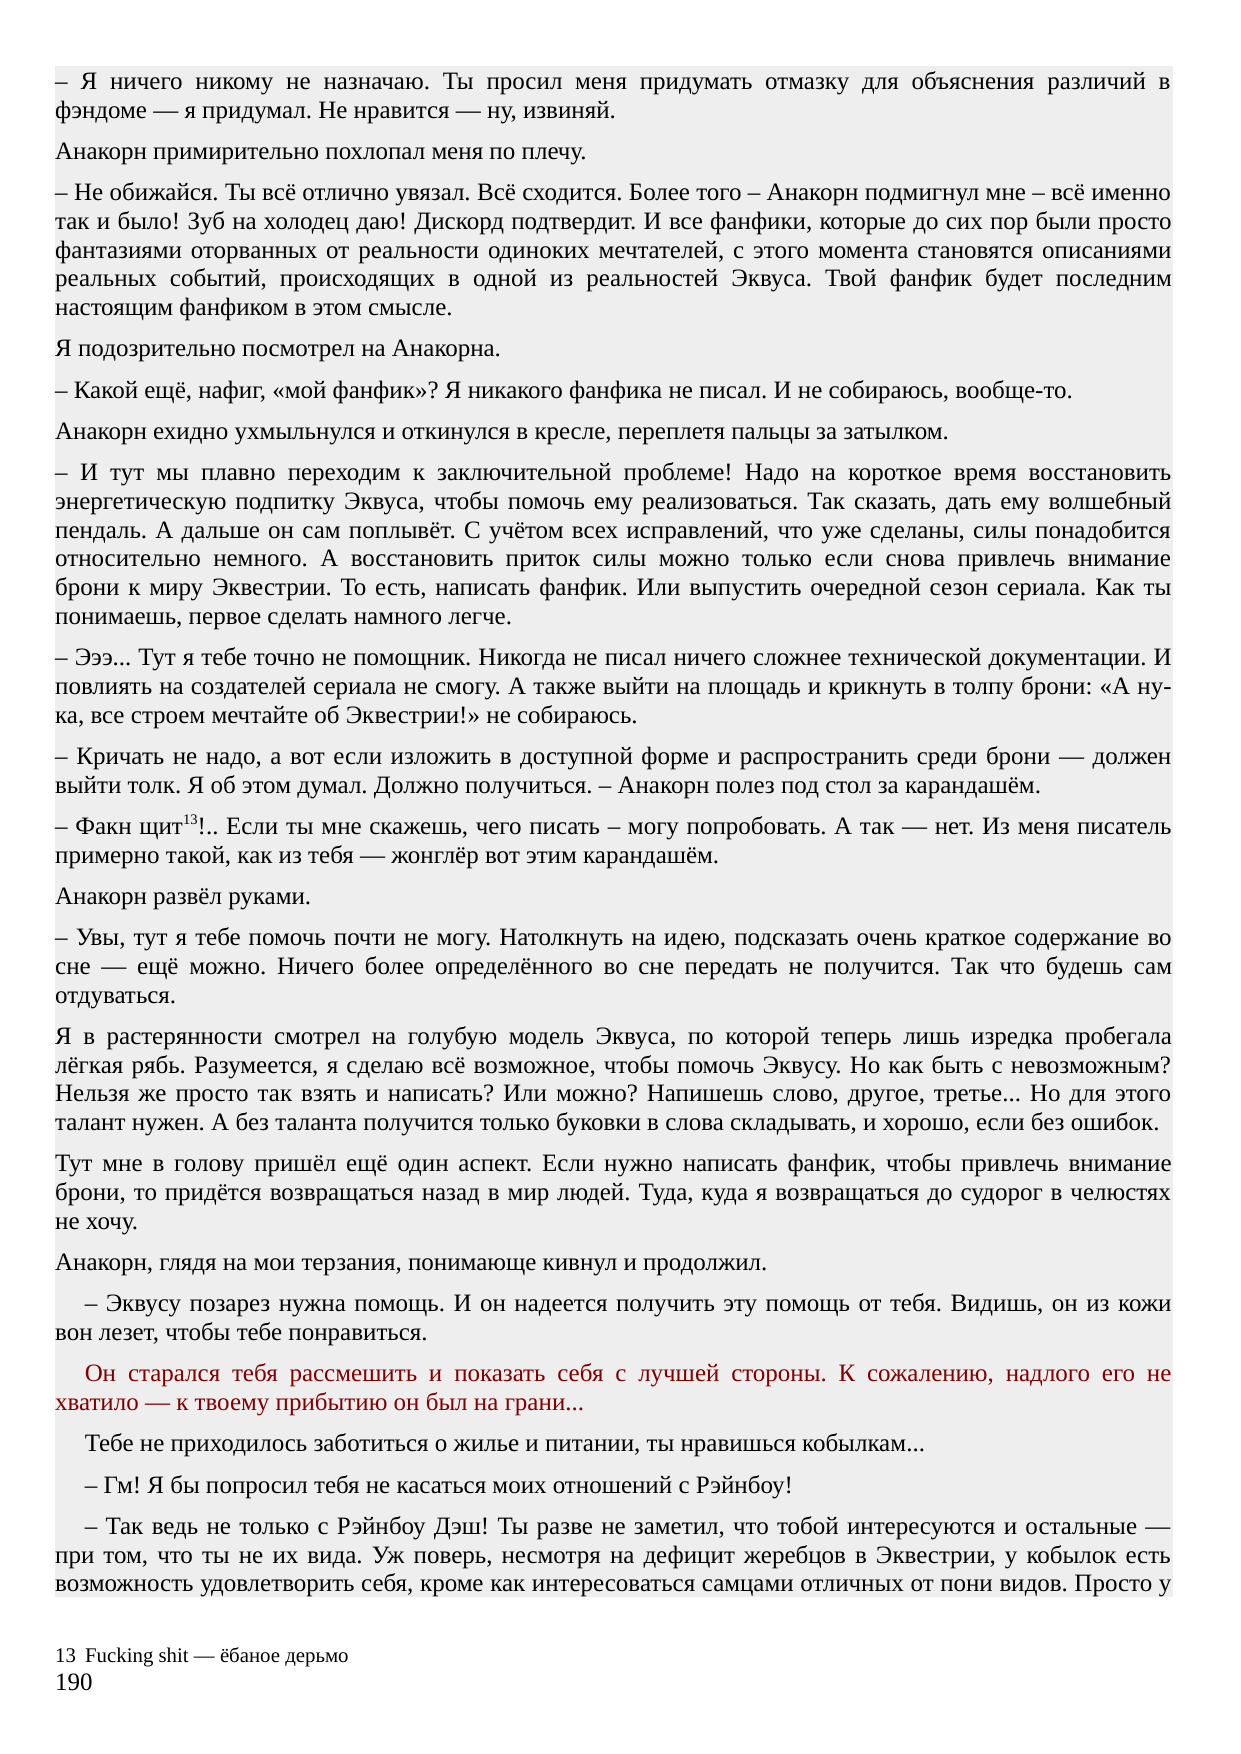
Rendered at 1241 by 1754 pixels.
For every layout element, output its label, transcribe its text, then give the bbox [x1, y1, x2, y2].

text – Я ничего никому не назначаю. Ты просил меня придумать отмазку для объяснения различий в фэндоме — я придумал. Не нравится — ну, извиняй. [55, 66, 1173, 123]
text Я в растерянности смотрел на голубую модель Эквуса, по которой теперь лишь изредка пробегала лёгкая рябь. Разумеется, я сделаю всё возможное, чтобы помочь Эквусу. Но как быть с невозможным? Нельзя же просто так взять и написать? Или можно? Напишешь слово, другое, третье... Но для этого талант нужен. А без таланта получится только буковки в слова складывать, и хорошо, если без ошибок. [55, 1021, 1173, 1136]
text – Не обижайся. Ты всё отлично увязал. Всё сходится. Более того – Анакорн подмигнул мне – всё именно так и было! Зуб на холодец даю! Дискорд подтвердит. И все фанфики, которые до сих пор были просто фантазиями оторванных от реальности одиноких мечтателей, с этого момента становятся описаниями реальных событий, происходящих в одной из реальностей Эквуса. Твой фанфик будет последним настоящим фанфиком в этом смысле. [55, 177, 1173, 321]
text – Увы, тут я тебе помочь почти не могу. Натолкнуть на идею, подсказать очень краткое содержание во сне — ещё можно. Ничего более определённого во сне передать не получится. Так что будешь сам отдуваться. [55, 922, 1173, 1008]
text Он старался тебя рассмешить и показать себя с лучшей стороны. К сожалению, надлого его не хватило — к твоему прибытию он был на грани... [55, 1358, 1173, 1416]
text Анакорн, глядя на мои терзания, понимающе кивнул и продолжил. [55, 1247, 1173, 1276]
text Тут мне в голову пришёл ещё один аспект. Если нужно написать фанфик, чтобы привлечь внимание брони, то придётся возвращаться назад в мир людей. Туда, куда я возвращаться до судорог в челюстях не хочу. [55, 1148, 1173, 1235]
text Тебе не приходилось заботиться о жилье и питании, ты нравишься кобылкам... [55, 1428, 1173, 1457]
text Анакорн развёл руками. [55, 881, 1173, 910]
text Анакорн ехидно ухмыльнулся и откинулся в кресле, переплетя пальцы за затылком. [55, 416, 1173, 445]
text – Эээ... Тут я тебе точно не помощник. Никогда не писал ничего сложнее технической документации. И повлиять на создателей сериала не смогу. А также выйти на площадь и крикнуть в толпу брони: «А ну-ка, все строем мечтайте об Эквестрии!» не собираюсь. [55, 642, 1173, 728]
text – Какой ещё, нафиг, «мой фанфик»? Я никакого фанфика не писал. И не собираюсь, вообще-то. [55, 375, 1173, 403]
text Я подозрительно посмотрел на Анакорна. [55, 333, 1173, 362]
text Fucking shit — ёбаное дерьмо [55, 1642, 1173, 1667]
text – Так ведь не только с Рэйнбоу Дэш! Ты разве не заметил, что тобой интересуются и остальные — при том, что ты не их вида. Уж поверь, несмотря на дефицит жеребцов в Эквестрии, у кобылок есть возможность удовлетворить себя, кроме как интересоваться самцами отличных от пони видов. Просто у [55, 1511, 1173, 1597]
text – Эквусу позарез нужна помощь. И он надеется получить эту помощь от тебя. Видишь, он из кожи вон лезет, чтобы тебе понравиться. [55, 1288, 1173, 1346]
text – И тут мы плавно переходим к заключительной проблеме! Надо на короткое время восстановить энергетическую подпитку Эквуса, чтобы помочь ему реализоваться. Так сказать, дать ему волшебный пендаль. А дальше он сам поплывёт. С учётом всех исправлений, что уже сделаны, силы понадобится относительно немного. А восстановить приток силы можно только если снова привлечь внимание брони к миру Эквестрии. То есть, написать фанфик. Или выпустить очередной сезон сериала. Как ты понимаешь, первое сделать намного легче. [55, 457, 1173, 630]
text Анакорн примирительно похлопал меня по плечу. [55, 136, 1173, 165]
text – Факн щит!.. Если ты мне скажешь, чего писать – могу попробовать. А так — нет. Из меня писатель примерно такой, как из тебя — жонглёр вот этим карандашём. [55, 811, 1173, 868]
text – Гм! Я бы попросил тебя не касаться моих отношений с Рэйнбоу! [55, 1470, 1173, 1498]
text – Кричать не надо, а вот если изложить в доступной форме и распространить среди брони — должен выйти толк. Я об этом думал. Должно получиться. – Анакорн полез под стол за карандашём. [55, 741, 1173, 798]
